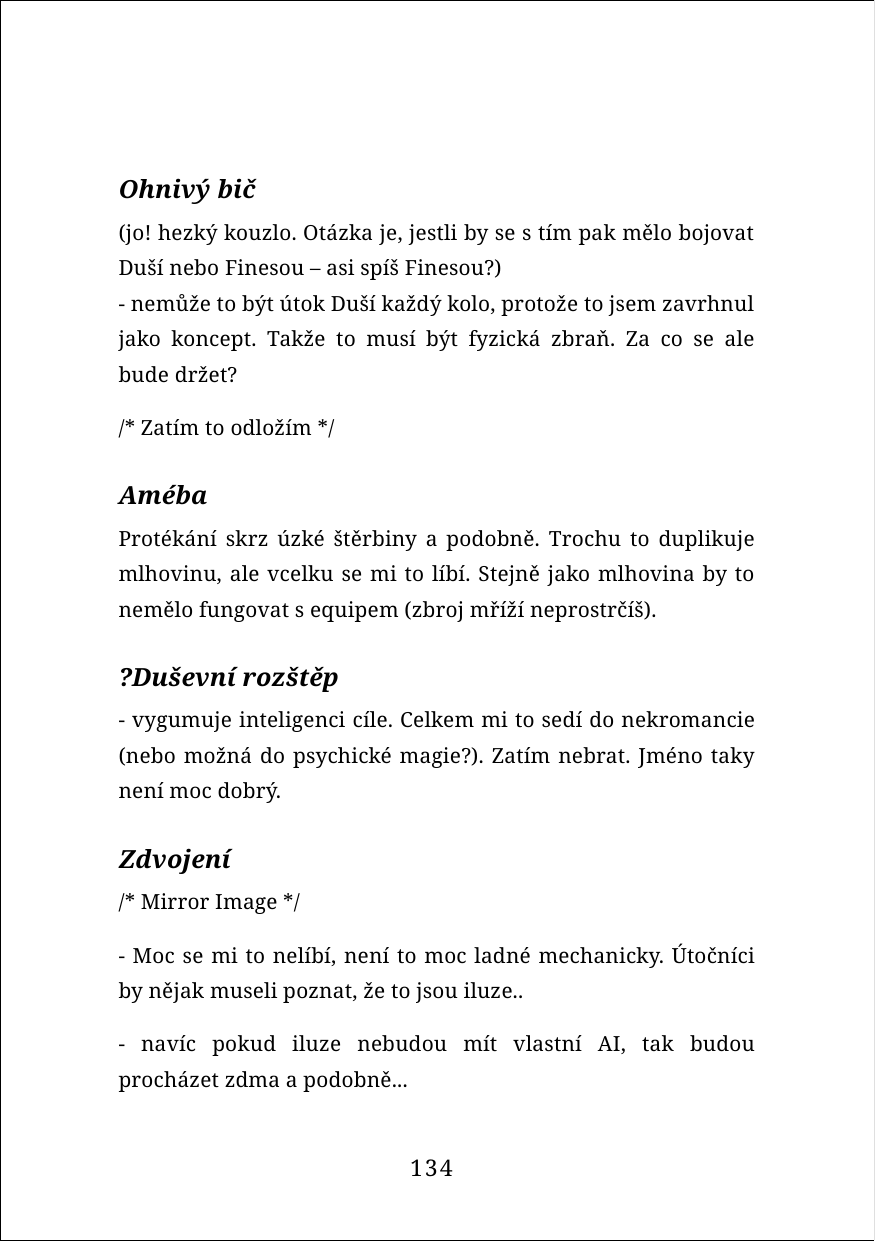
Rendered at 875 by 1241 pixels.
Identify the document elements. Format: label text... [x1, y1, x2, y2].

text (jo! hezký kouzlo. Otázka je, jestli by se s tím pak mělo bojovat Duší nebo Finesou – asi spíš Finesou?) - nemůže to být útok Duší každý kolo, protože to jsem zavrhnul jako koncept. Takže to musí být fyzická zbraň. Za co se ale bude držet? [118, 218, 756, 388]
subtitle ?Duševní rozštěp [118, 660, 756, 694]
text /* Zatím to odložím */ [118, 413, 756, 441]
subtitle Zdvojení [118, 842, 756, 876]
text - Moc se mi to nelíbí, není to moc ladné mechanicky. Útočníci by nějak museli poznat, že to jsou iluze.. [118, 941, 756, 1005]
subtitle Améba [118, 478, 756, 512]
text - navíc pokud iluze nebudou mít vlastní AI, tak budou procházet zdma a podobně... [118, 1029, 756, 1093]
text /* Mirror Image */ [118, 887, 756, 916]
subtitle Ohnivý bič [118, 172, 756, 206]
text Protékání skrz úzké štěrbiny a podobně. Trochu to duplikuje mlhovinu, ale vcelku se mi to líbí. Stejně jako mlhovina by to nemělo fungovat s equipem (zbroj mříží neprostrčíš). [118, 524, 756, 623]
text - vygumuje inteligenci cíle. Celkem mi to sedí do nekromancie (nebo možná do psychické magie?). Zatím nebrat. Jméno taky není moc dobrý. [118, 706, 756, 805]
